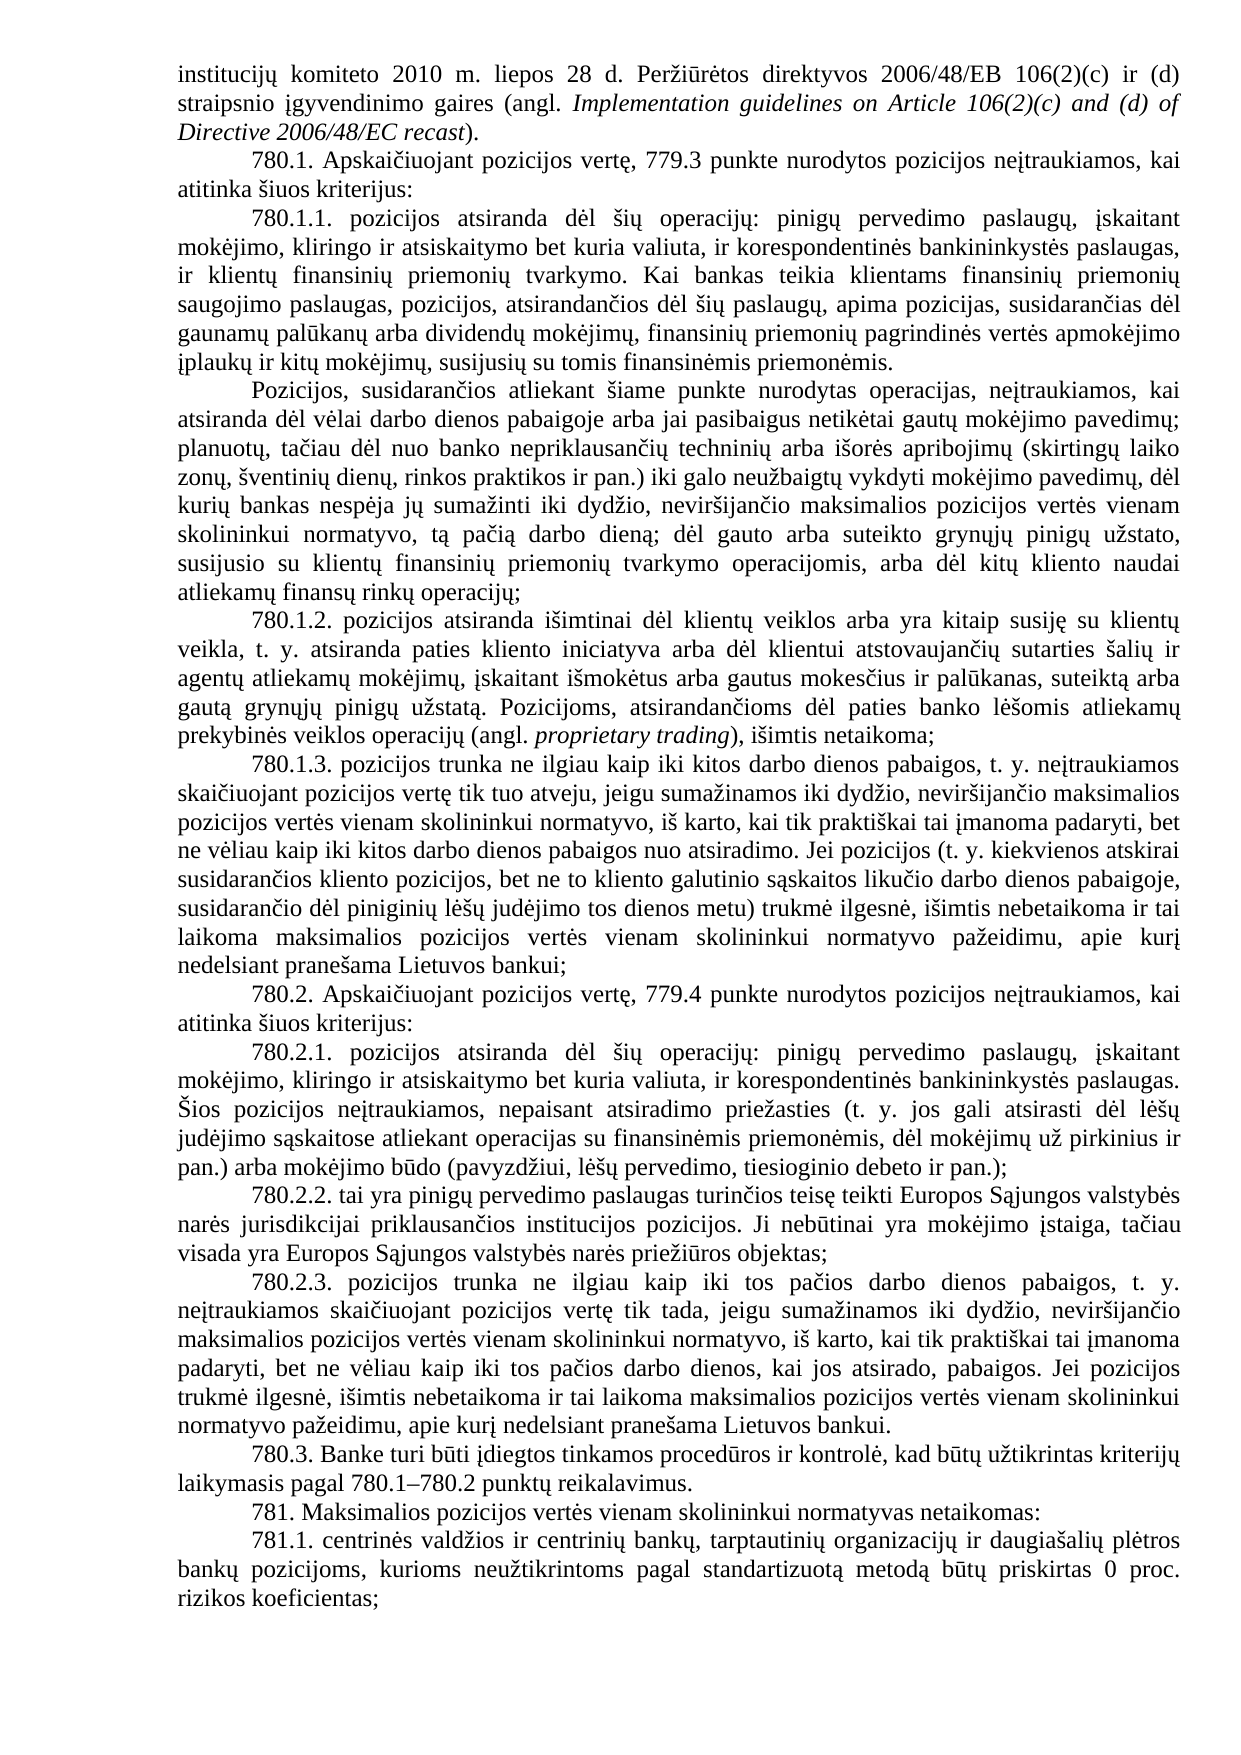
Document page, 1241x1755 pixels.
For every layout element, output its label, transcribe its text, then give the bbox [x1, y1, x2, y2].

text 780.1.1. pozicijos atsiranda dėl šių operacijų: pinigų pervedimo paslaugų, įskaitant mokėjimo, kliringo ir atsiskaitymo bet kuria valiuta, ir korespondentinės bankininkystės paslaugas, ir klientų finansinių priemonių tvarkymo. Kai bankas teikia klientams finansinių priemonių saugojimo paslaugas, pozicijos, atsirandančios dėl šių paslaugų, apima pozicijas, susidarančias dėl gaunamų palūkanų arba dividendų mokėjimų, finansinių priemonių pagrindinės vertės apmokėjimo įplaukų ir kitų mokėjimų, susijusių su tomis finansinėmis priemonėmis. [177, 203, 1181, 375]
text 781.1. centrinės valdžios ir centrinių bankų, tarptautinių organizacijų ir daugiašalių plėtros bankų pozicijoms, kurioms neužtikrintoms pagal standartizuotą metodą būtų priskirtas 0 proc. rizikos koeficientas; [177, 1525, 1181, 1612]
text 780.1. Apskaičiuojant pozicijos vertę, 779.3 punkte nurodytos pozicijos neįtraukiamos, kai atitinka šiuos kriterijus: [177, 145, 1181, 203]
text institucijų komiteto 2010 m. liepos 28 d. Peržiūrėtos direktyvos 2006/48/EB 106(2)(c) ir (d) straipsnio įgyvendinimo gaires (angl. Implementation guidelines on Article 106(2)(c) and (d) of Directive 2006/48/EC recast). [177, 59, 1181, 145]
text 780.2.3. pozicijos trunka ne ilgiau kaip iki tos pačios darbo dienos pabaigos, t. y. neįtraukiamos skaičiuojant pozicijos vertę tik tada, jeigu sumažinamos iki dydžio, neviršijančio maksimalios pozicijos vertės vienam skolininkui normatyvo, iš karto, kai tik praktiškai tai įmanoma padaryti, bet ne vėliau kaip iki tos pačios darbo dienos, kai jos atsirado, pabaigos. Jei pozicijos trukmė ilgesnė, išimtis nebetaikoma ir tai laikoma maksimalios pozicijos vertės vienam skolininkui normatyvo pažeidimu, apie kurį nedelsiant pranešama Lietuvos bankui. [177, 1267, 1181, 1439]
text Pozicijos, susidarančios atliekant šiame punkte nurodytas operacijas, neįtraukiamos, kai atsiranda dėl vėlai darbo dienos pabaigoje arba jai pasibaigus netikėtai gautų mokėjimo pavedimų; planuotų, tačiau dėl nuo banko nepriklausančių techninių arba išorės apribojimų (skirtingų laiko zonų, šventinių dienų, rinkos praktikos ir pan.) iki galo neužbaigtų vykdyti mokėjimo pavedimų, dėl kurių bankas nespėja jų sumažinti iki dydžio, neviršijančio maksimalios pozicijos vertės vienam skolininkui normatyvo, tą pačią darbo dieną; dėl gauto arba suteikto grynųjų pinigų užstato, susijusio su klientų finansinių priemonių tvarkymo operacijomis, arba dėl kitų kliento naudai atliekamų finansų rinkų operacijų; [177, 375, 1181, 605]
text 780.2. Apskaičiuojant pozicijos vertę, 779.4 punkte nurodytos pozicijos neįtraukiamos, kai atitinka šiuos kriterijus: [177, 979, 1181, 1037]
text 780.1.3. pozicijos trunka ne ilgiau kaip iki kitos darbo dienos pabaigos, t. y. neįtraukiamos skaičiuojant pozicijos vertę tik tuo atveju, jeigu sumažinamos iki dydžio, neviršijančio maksimalios pozicijos vertės vienam skolininkui normatyvo, iš karto, kai tik praktiškai tai įmanoma padaryti, bet ne vėliau kaip iki kitos darbo dienos pabaigos nuo atsiradimo. Jei pozicijos (t. y. kiekvienos atskirai susidarančios kliento pozicijos, bet ne to kliento galutinio sąskaitos likučio darbo dienos pabaigoje, susidarančio dėl piniginių lėšų judėjimo tos dienos metu) trukmė ilgesnė, išimtis nebetaikoma ir tai laikoma maksimalios pozicijos vertės vienam skolininkui normatyvo pažeidimu, apie kurį nedelsiant pranešama Lietuvos bankui; [177, 749, 1181, 979]
text 781. Maksimalios pozicijos vertės vienam skolininkui normatyvas netaikomas: [177, 1497, 1181, 1525]
text 780.2.1. pozicijos atsiranda dėl šių operacijų: pinigų pervedimo paslaugų, įskaitant mokėjimo, kliringo ir atsiskaitymo bet kuria valiuta, ir korespondentinės bankininkystės paslaugas. Šios pozicijos neįtraukiamos, nepaisant atsiradimo priežasties (t. y. jos gali atsirasti dėl lėšų judėjimo sąskaitose atliekant operacijas su finansinėmis priemonėmis, dėl mokėjimų už pirkinius ir pan.) arba mokėjimo būdo (pavyzdžiui, lėšų pervedimo, tiesioginio debeto ir pan.); [177, 1037, 1181, 1180]
text 780.1.2. pozicijos atsiranda išimtinai dėl klientų veiklos arba yra kitaip susiję su klientų veikla, t. y. atsiranda paties kliento iniciatyva arba dėl klientui atstovaujančių sutarties šalių ir agentų atliekamų mokėjimų, įskaitant išmokėtus arba gautus mokesčius ir palūkanas, suteiktą arba gautą grynųjų pinigų užstatą. Pozicijoms, atsirandančioms dėl paties banko lėšomis atliekamų prekybinės veiklos operacijų (angl. proprietary trading), išimtis netaikoma; [177, 605, 1181, 749]
text 780.2.2. tai yra pinigų pervedimo paslaugas turinčios teisę teikti Europos Sąjungos valstybės narės jurisdikcijai priklausančios institucijos pozicijos. Ji nebūtinai yra mokėjimo įstaiga, tačiau visada yra Europos Sąjungos valstybės narės priežiūros objektas; [177, 1180, 1181, 1267]
text 780.3. Banke turi būti įdiegtos tinkamos procedūros ir kontrolė, kad būtų užtikrintas kriterijų laikymasis pagal 780.1–780.2 punktų reikalavimus. [177, 1439, 1181, 1497]
